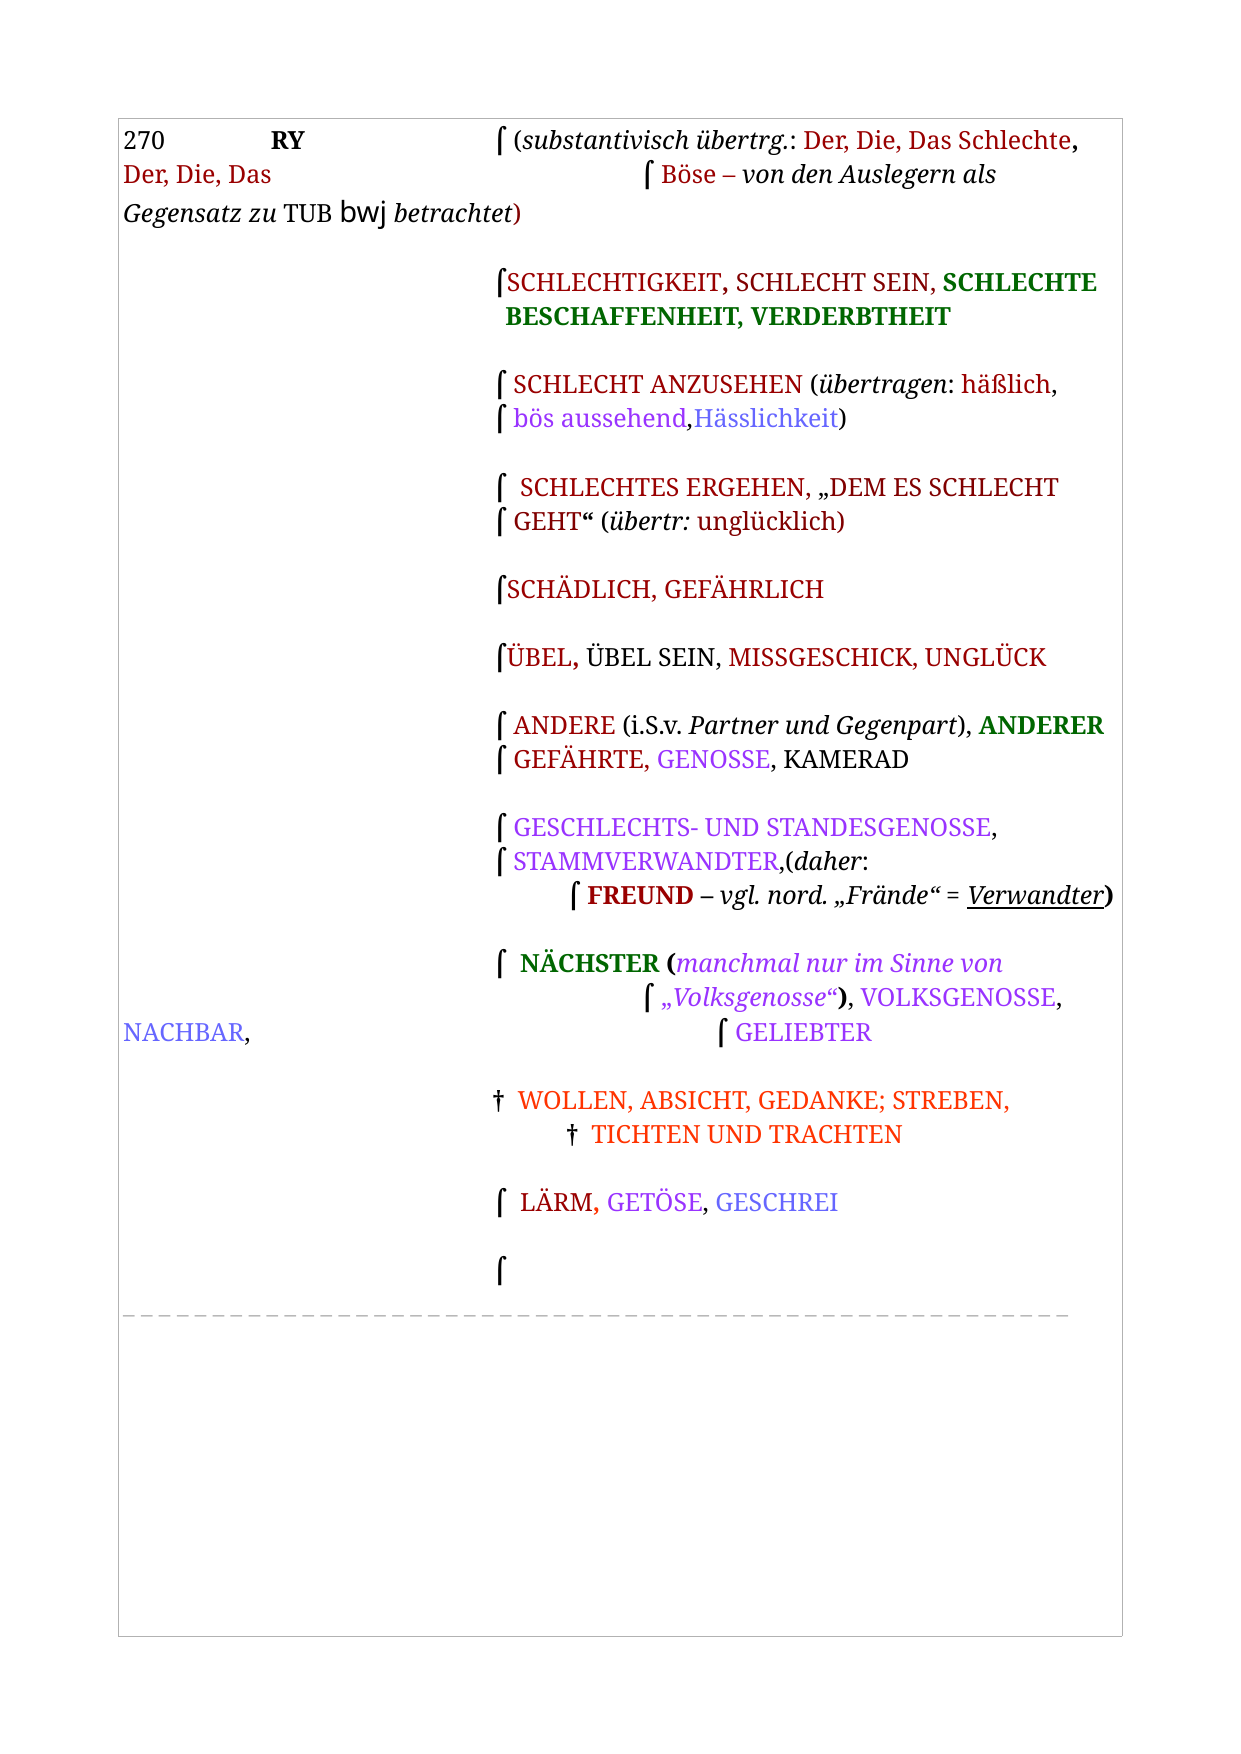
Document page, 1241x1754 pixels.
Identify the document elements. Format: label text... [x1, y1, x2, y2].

text _ _ _ _ _ _ _ _ _ _ _ _ _ _ _ _ _ _ _ _ _ _ _ _ _ _ _ _ _ _ _ _ _ _ _ _ _ _ _ _ _ _ _ _ _ _ _ _ _ _ _ _ _ [123, 1287, 1117, 1321]
text ⌠ÜBEL, ÜBEL SEIN, MISSGESCHICK, UNGLÜCK [123, 639, 1117, 673]
text 270 RY ⌠ (substantivisch übertrg.: Der, Die, Das Schlechte, Der, Die, Das ⌠ Böse – von den Auslegern als Gegensatz zu TUB bwj betrachtet) [123, 123, 1117, 231]
text ⌠SCHLECHTIGKEIT, SCHLECHT SEIN, SCHLECHTE [123, 265, 1117, 299]
text ⌠SCHÄDLICH, GEFÄHRLICH [123, 571, 1117, 605]
text BESCHAFFENHEIT, VERDERBTHEIT [123, 299, 1117, 333]
text ⌠ SCHLECHTES ERGEHEN, „DEM ES SCHLECHT ⌠ GEHT“ (übertr: unglücklich) [123, 469, 1117, 537]
text ⌠ bös aussehend,Hässlichkeit) [123, 401, 1117, 435]
text ⌠ [123, 1253, 1117, 1287]
text ⌠ ANDERE (i.S.v. Partner und Gegenpart), ANDERER [123, 708, 1117, 742]
text ⌠ NÄCHSTER (manchmal nur im Sinne von ⌠ „Volksgenosse“), VOLKSGENOSSE, NACHBAR, ⌠ GELIEBTER [123, 946, 1117, 1048]
text † WOLLEN, ABSICHT, GEDANKE; STREBEN, † TICHTEN UND TRACHTEN [123, 1082, 1117, 1150]
text ⌠ LÄRM, GETÖSE, GESCHREI [123, 1184, 1117, 1218]
text ⌠ SCHLECHT ANZUSEHEN (übertragen: häßlich, [123, 367, 1117, 401]
text ⌠ GEFÄHRTE, GENOSSE, KAMERAD ⌠ GESCHLECHTS- UND STANDESGENOSSE, ⌠ STAMMVERWANDTER,(daher: ⌠ FREUND – vgl. nord. „Frände“ = Verwandter) [123, 742, 1117, 912]
